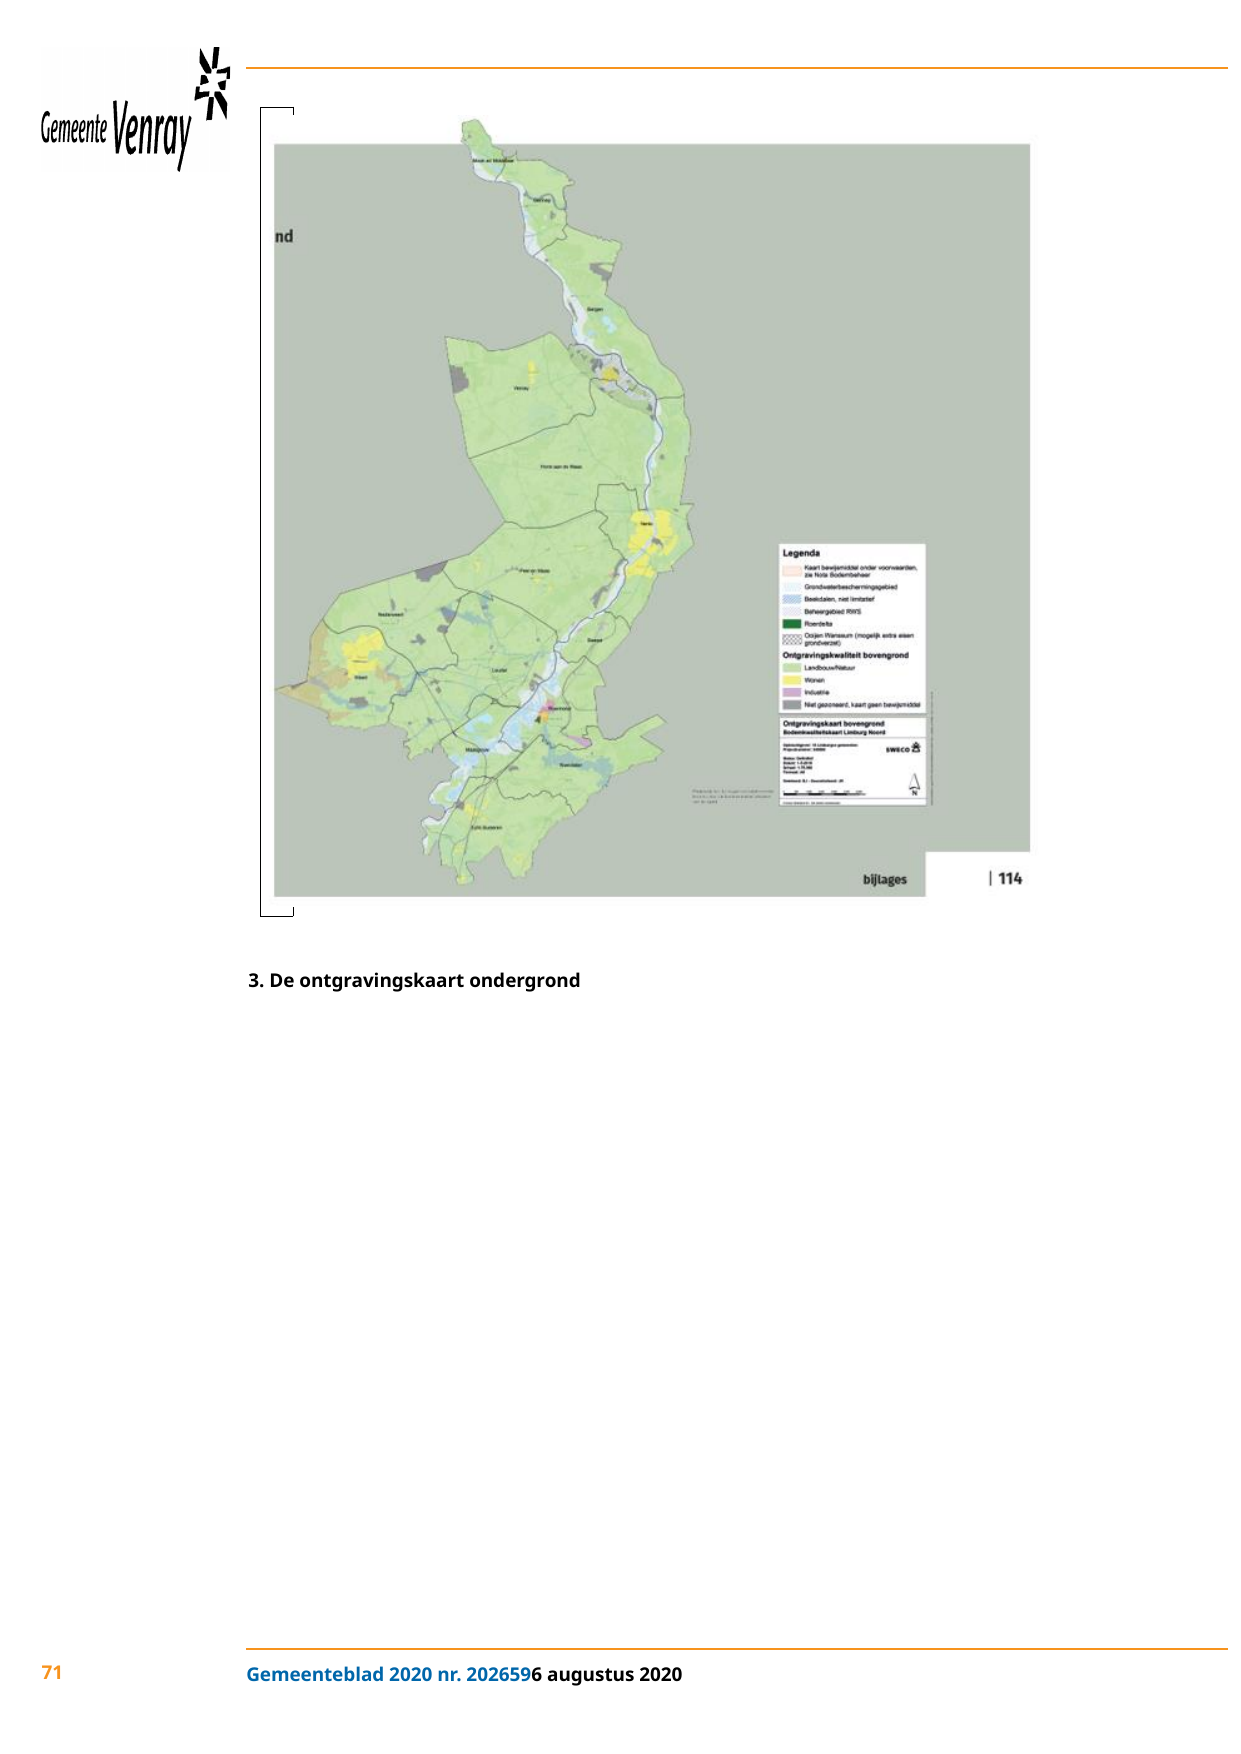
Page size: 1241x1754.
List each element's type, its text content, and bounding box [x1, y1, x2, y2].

picture [41, 47, 231, 172]
picture [268, 115, 1039, 907]
text 3. De ontgravingskaart ondergrond [248, 967, 1152, 993]
